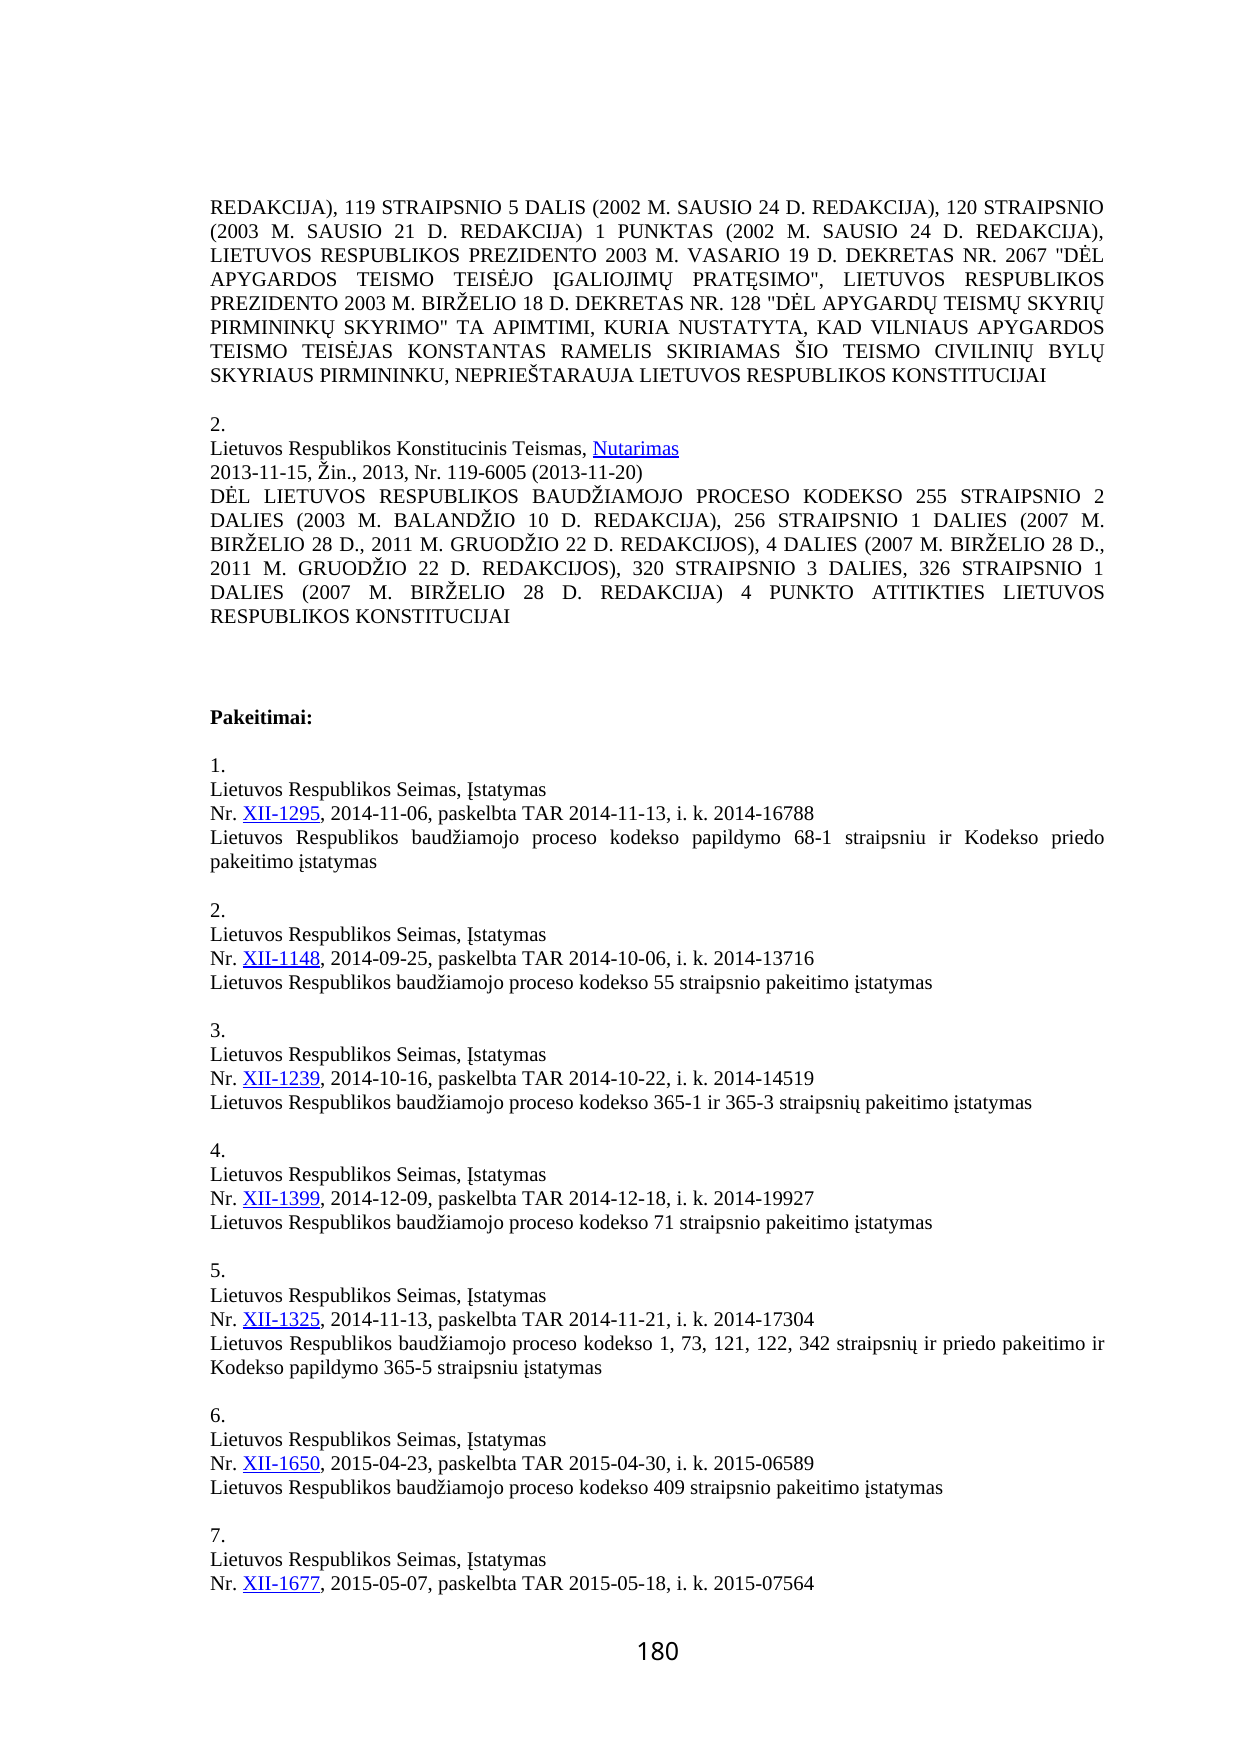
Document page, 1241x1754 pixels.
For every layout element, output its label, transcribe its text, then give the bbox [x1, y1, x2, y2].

text Lietuvos Respublikos baudžiamojo proceso kodekso 409 straipsnio pakeitimo įstatymas [210, 1475, 1106, 1499]
text Nr. XII-1325, 2014-11-13, paskelbta TAR 2014-11-21, i. k. 2014-17304 [210, 1307, 1106, 1331]
text Lietuvos Respublikos Seimas, Įstatymas [210, 1042, 1106, 1066]
text Lietuvos Respublikos Seimas, Įstatymas [210, 1427, 1106, 1451]
text Lietuvos Respublikos Konstitucinis Teismas, Nutarimas [210, 436, 1106, 460]
text Lietuvos Respublikos Seimas, Įstatymas [210, 1162, 1106, 1186]
text Nr. XII-1148, 2014-09-25, paskelbta TAR 2014-10-06, i. k. 2014-13716 [210, 946, 1106, 970]
text 2. [210, 412, 1106, 436]
text Nr. XII-1295, 2014-11-06, paskelbta TAR 2014-11-13, i. k. 2014-16788 [210, 801, 1106, 825]
text Lietuvos Respublikos baudžiamojo proceso kodekso 365-1 ir 365-3 straipsnių pakeitimo įstatymas [210, 1090, 1106, 1114]
text Nr. XII-1650, 2015-04-23, paskelbta TAR 2015-04-30, i. k. 2015-06589 [210, 1451, 1106, 1475]
text 1. [210, 753, 1106, 777]
text Nr. XII-1399, 2014-12-09, paskelbta TAR 2014-12-18, i. k. 2014-19927 [210, 1186, 1106, 1210]
text Lietuvos Respublikos baudžiamojo proceso kodekso papildymo 68-1 straipsniu ir Kodekso priedo pakeitimo įstatymas [210, 825, 1106, 873]
text Lietuvos Respublikos baudžiamojo proceso kodekso 1, 73, 121, 122, 342 straipsnių ir priedo pakeitimo ir Kodekso papildymo 365-5 straipsniu įstatymas [210, 1331, 1106, 1379]
text Lietuvos Respublikos Seimas, Įstatymas [210, 777, 1106, 801]
text Lietuvos Respublikos baudžiamojo proceso kodekso 71 straipsnio pakeitimo įstatymas [210, 1210, 1106, 1234]
text 6. [210, 1403, 1106, 1427]
text 5. [210, 1258, 1106, 1282]
text Lietuvos Respublikos Seimas, Įstatymas [210, 1547, 1106, 1571]
text 2013-11-15, Žin., 2013, Nr. 119-6005 (2013-11-20) [210, 460, 1106, 484]
text Nr. XII-1677, 2015-05-07, paskelbta TAR 2015-05-18, i. k. 2015-07564 [210, 1571, 1106, 1595]
text 3. [210, 1018, 1106, 1042]
text 7. [210, 1523, 1106, 1547]
text Lietuvos Respublikos Seimas, Įstatymas [210, 1282, 1106, 1307]
text DĖL LIETUVOS RESPUBLIKOS BAUDŽIAMOJO PROCESO KODEKSO 255 STRAIPSNIO 2 DALIES (2003 M. BALANDŽIO 10 D. REDAKCIJA), 256 STRAIPSNIO 1 DALIES (2007 M. BIRŽELIO 28 D., 2011 M. GRUODŽIO 22 D. REDAKCIJOS), 4 DALIES (2007 M. BIRŽELIO 28 D., 2011 M. GRUODŽIO 22 D. REDAKCIJOS), 320 STRAIPSNIO 3 DALIES, 326 STRAIPSNIO 1 DALIES (2007 M. BIRŽELIO 28 D. REDAKCIJA) 4 PUNKTO ATITIKTIES LIETUVOS RESPUBLIKOS KONSTITUCIJAI [210, 484, 1106, 628]
text Lietuvos Respublikos baudžiamojo proceso kodekso 55 straipsnio pakeitimo įstatymas [210, 970, 1106, 994]
text Pakeitimai: [210, 705, 1106, 729]
text Lietuvos Respublikos Seimas, Įstatymas [210, 922, 1106, 946]
text Nr. XII-1239, 2014-10-16, paskelbta TAR 2014-10-22, i. k. 2014-14519 [210, 1066, 1106, 1090]
text 4. [210, 1138, 1106, 1162]
text 2. [210, 897, 1106, 922]
text REDAKCIJA), 119 STRAIPSNIO 5 DALIS (2002 M. SAUSIO 24 D. REDAKCIJA), 120 STRAIPSNIO (2003 M. SAUSIO 21 D. REDAKCIJA) 1 PUNKTAS (2002 M. SAUSIO 24 D. REDAKCIJA), LIETUVOS RESPUBLIKOS PREZIDENTO 2003 M. VASARIO 19 D. DEKRETAS NR. 2067 "DĖL APYGARDOS TEISMO TEISĖJO ĮGALIOJIMŲ PRATĘSIMO", LIETUVOS RESPUBLIKOS PREZIDENTO 2003 M. BIRŽELIO 18 D. DEKRETAS NR. 128 "DĖL APYGARDŲ TEISMŲ SKYRIŲ PIRMININKŲ SKYRIMO" TA APIMTIMI, KURIA NUSTATYTA, KAD VILNIAUS APYGARDOS TEISMO TEISĖJAS KONSTANTAS RAMELIS SKIRIAMAS ŠIO TEISMO CIVILINIŲ BYLŲ SKYRIAUS PIRMININKU, NEPRIEŠTARAUJA LIETUVOS RESPUBLIKOS KONSTITUCIJAI [210, 195, 1106, 387]
